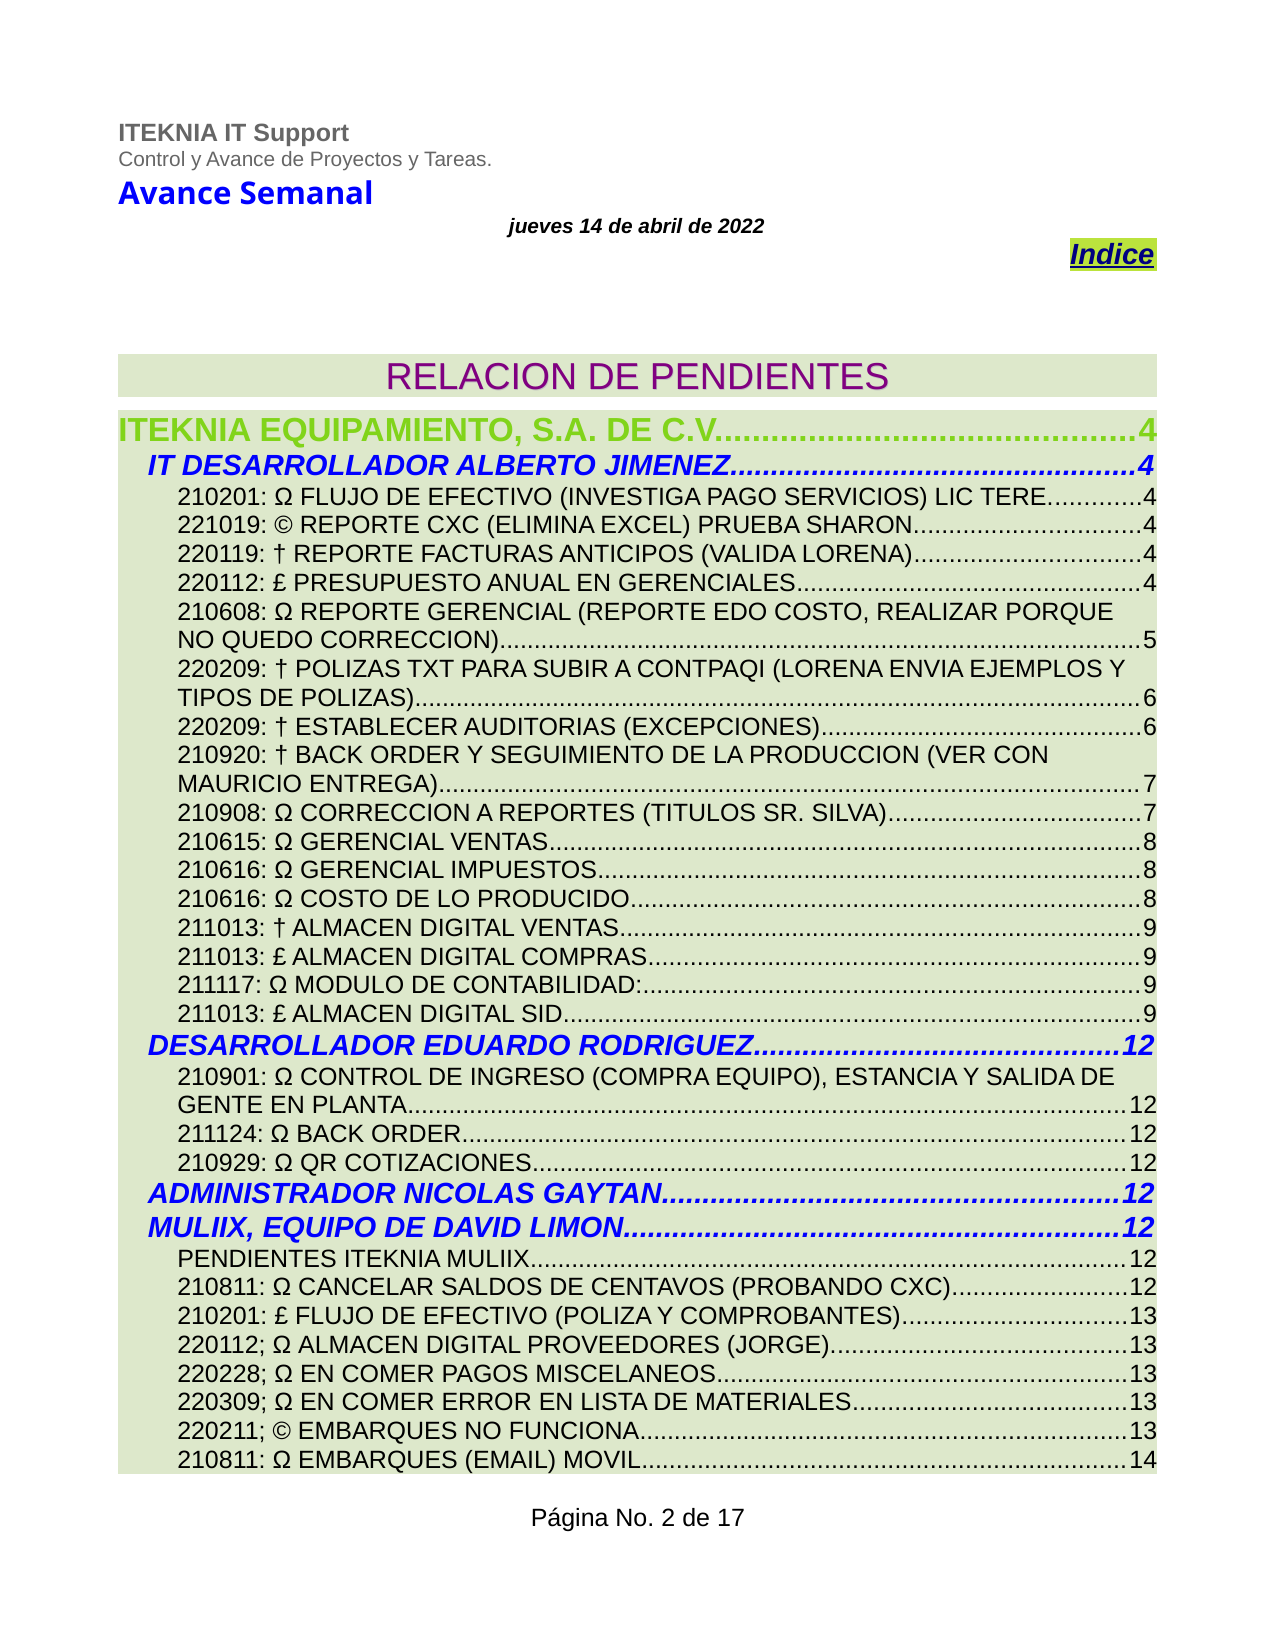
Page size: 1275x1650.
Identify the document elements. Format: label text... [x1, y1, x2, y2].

text 220119: † REPORTE FACTURAS ANTICIPOS (valida lorena) 4 [177, 539, 1157, 568]
text ITEKNIA EQUIPAMIENTO, S.A. DE C.V. 4 [118, 410, 1157, 448]
text 220211; © EMBARQUES NO FUNCIONA 13 [177, 1416, 1157, 1445]
text 210608: Ω REPORTE GERENCIAL (REPORTE EDO COSTO, REALIZAR PORQUE NO QUEDO CORRECCION) 5 [177, 597, 1157, 654]
text 210811: Ω EMBARQUES (EMAIL) movil 14 [177, 1445, 1157, 1474]
text 211124: Ω BACK ORDER 12 [177, 1119, 1157, 1148]
text 211117: Ω MODULO DE CONTABILIDAD: 9 [177, 971, 1157, 999]
text 211013: £ ALMACEN DIGITAL COMPRAS 9 [177, 942, 1157, 971]
text 221019: © REPORTE CXC (ELIMINA EXCEL) prueba sharon. 4 [177, 511, 1157, 539]
text Pendientes Iteknia Muliix 12 [177, 1244, 1157, 1272]
text ADMINISTRADOR NICOLAS GAYTAN 12 [148, 1177, 1157, 1210]
text 210616: Ω COSTO DE LO PRODUCIDO 8 [177, 884, 1157, 913]
text 220112: £ PRESUPUESTO ANUAL EN GERENCIALES 4 [177, 568, 1157, 597]
text MULIIX, EQUIPO DE DAVID LIMON 12 [148, 1210, 1157, 1244]
text 211013: £ ALMACEN DIGITAL SID 9 [177, 999, 1157, 1028]
text 220309; Ω EN COMER ERROR EN LISTA DE MATERIALES 13 [177, 1387, 1157, 1416]
text 210929: Ω QR COTIZACIONES 12 [177, 1148, 1157, 1177]
text 210901: Ω CONTROL DE INGRESO (compra equipo), ESTANCIA Y SALIDA DE GENTE EN PLANTA 12 [177, 1062, 1157, 1119]
text 220112; Ω ALMACEN DIGITAL PROVEEDORES (JORGE). 13 [177, 1330, 1157, 1359]
text 210908: Ω CORRECCION A REPORTES (TITULOS SR. SILVA) 7 [177, 798, 1157, 827]
text IT DESARROLLADOR ALBERTO JIMENEZ 4 [148, 448, 1157, 482]
text 220209: † POLIZAS TXT PARA SUBIR A CONTPAQI (LORENA ENVIA EJEMPLOS Y TIPOS DE POLIZAS) 6 [177, 654, 1157, 712]
text DESARROLLADOR EDUARDO RODRIGUEZ 12 [148, 1028, 1157, 1062]
subtitle RELACION DE PENDIENTES [118, 354, 1157, 397]
text 210616: Ω GERENCIAL IMPUESTOS 8 [177, 856, 1157, 884]
text 210201: £ FLUJO DE EFECTIVO (POLIZA Y COMPROBANTES) 13 [177, 1301, 1157, 1330]
text 211013: † ALMACEN DIGITAL VENTAS 9 [177, 913, 1157, 942]
text 220209: † ESTABLECER AUDITORIAS (EXCEPCIONES) 6 [177, 712, 1157, 741]
text 210811: Ω CANCELAR SALDOS DE CENTAVOS (PROBANDO CXC) 12 [177, 1272, 1157, 1301]
text 210615: Ω GERENCIAL VENTAS 8 [177, 827, 1157, 856]
text 220228; Ω EN COMER PAGOS MISCELANEOS 13 [177, 1359, 1157, 1387]
text 210201: Ω FLUJO DE EFECTIVO (Investiga pago servicios) lic tere. 4 [177, 482, 1157, 511]
text 210920: † BACK ORDER Y SEGUIMIENTO DE LA PRODUCCION (VER CON MAURICIO ENTREGA) 7 [177, 741, 1157, 798]
